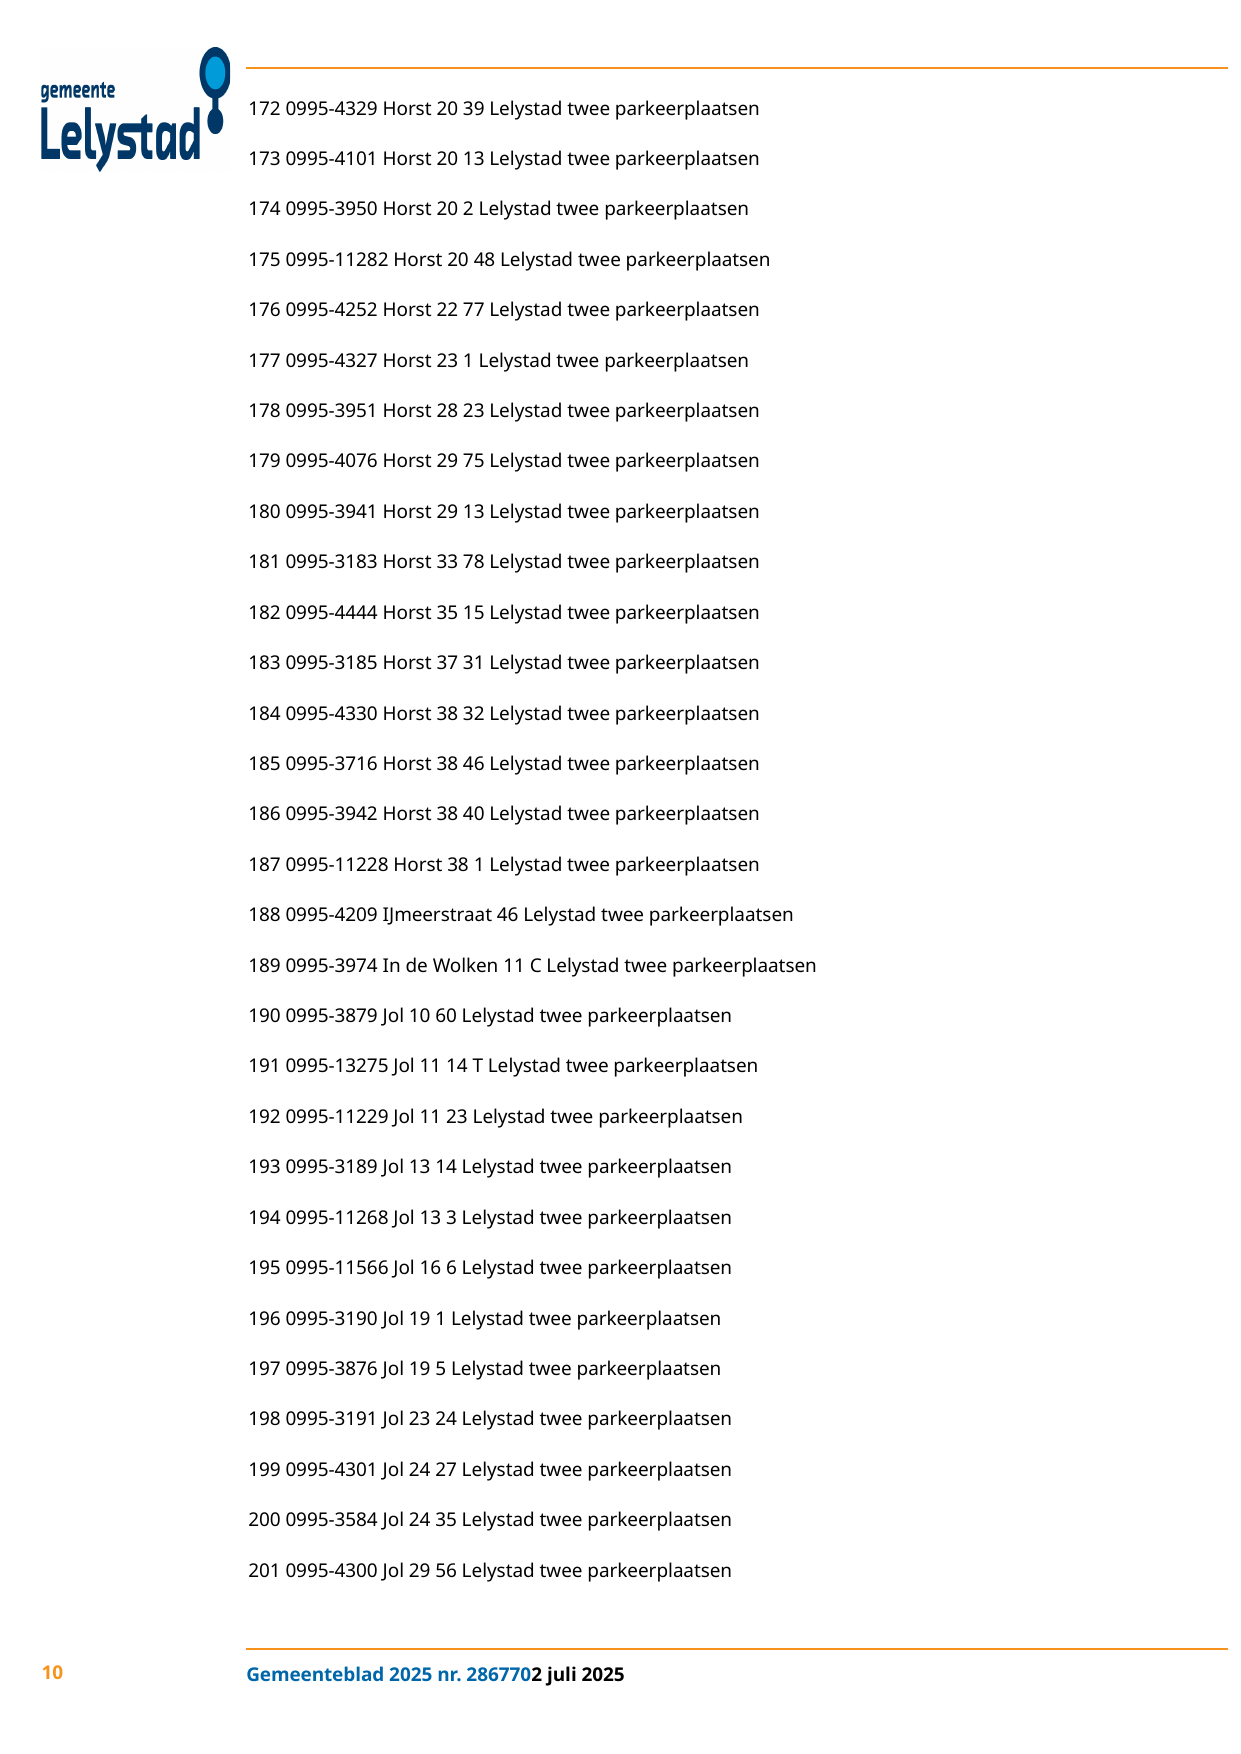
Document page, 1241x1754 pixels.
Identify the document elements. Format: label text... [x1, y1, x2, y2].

text 200 0995-3584 Jol 24 35 Lelystad twee parkeerplaatsen [248, 1506, 1152, 1532]
text 188 0995-4209 IJmeerstraat 46 Lelystad twee parkeerplaatsen [248, 901, 1152, 927]
text 172 0995-4329 Horst 20 39 Lelystad twee parkeerplaatsen [248, 95, 1152, 121]
text 191 0995-13275 Jol 11 14 T Lelystad twee parkeerplaatsen [248, 1053, 1152, 1078]
picture [41, 47, 231, 172]
text 177 0995-4327 Horst 23 1 Lelystad twee parkeerplaatsen [248, 347, 1152, 373]
text 193 0995-3189 Jol 13 14 Lelystad twee parkeerplaatsen [248, 1153, 1152, 1179]
text 175 0995-11282 Horst 20 48 Lelystad twee parkeerplaatsen [248, 246, 1152, 272]
text 183 0995-3185 Horst 37 31 Lelystad twee parkeerplaatsen [248, 649, 1152, 675]
text 184 0995-4330 Horst 38 32 Lelystad twee parkeerplaatsen [248, 700, 1152, 726]
text 174 0995-3950 Horst 20 2 Lelystad twee parkeerplaatsen [248, 196, 1152, 221]
text 176 0995-4252 Horst 22 77 Lelystad twee parkeerplaatsen [248, 296, 1152, 322]
text 192 0995-11229 Jol 11 23 Lelystad twee parkeerplaatsen [248, 1103, 1152, 1129]
text 194 0995-11268 Jol 13 3 Lelystad twee parkeerplaatsen [248, 1204, 1152, 1230]
text 180 0995-3941 Horst 29 13 Lelystad twee parkeerplaatsen [248, 498, 1152, 524]
text 189 0995-3974 In de Wolken 11 C Lelystad twee parkeerplaatsen [248, 952, 1152, 978]
text 198 0995-3191 Jol 23 24 Lelystad twee parkeerplaatsen [248, 1406, 1152, 1431]
text 173 0995-4101 Horst 20 13 Lelystad twee parkeerplaatsen [248, 145, 1152, 171]
text 178 0995-3951 Horst 28 23 Lelystad twee parkeerplaatsen [248, 397, 1152, 423]
text 201 0995-4300 Jol 29 56 Lelystad twee parkeerplaatsen [248, 1557, 1152, 1583]
text 181 0995-3183 Horst 33 78 Lelystad twee parkeerplaatsen [248, 548, 1152, 574]
text 196 0995-3190 Jol 19 1 Lelystad twee parkeerplaatsen [248, 1305, 1152, 1331]
text 179 0995-4076 Horst 29 75 Lelystad twee parkeerplaatsen [248, 448, 1152, 473]
text 187 0995-11228 Horst 38 1 Lelystad twee parkeerplaatsen [248, 851, 1152, 877]
text 186 0995-3942 Horst 38 40 Lelystad twee parkeerplaatsen [248, 801, 1152, 826]
text 195 0995-11566 Jol 16 6 Lelystad twee parkeerplaatsen [248, 1254, 1152, 1280]
text 190 0995-3879 Jol 10 60 Lelystad twee parkeerplaatsen [248, 1002, 1152, 1028]
text 199 0995-4301 Jol 24 27 Lelystad twee parkeerplaatsen [248, 1456, 1152, 1482]
text 185 0995-3716 Horst 38 46 Lelystad twee parkeerplaatsen [248, 750, 1152, 776]
text 197 0995-3876 Jol 19 5 Lelystad twee parkeerplaatsen [248, 1355, 1152, 1381]
text 182 0995-4444 Horst 35 15 Lelystad twee parkeerplaatsen [248, 599, 1152, 625]
